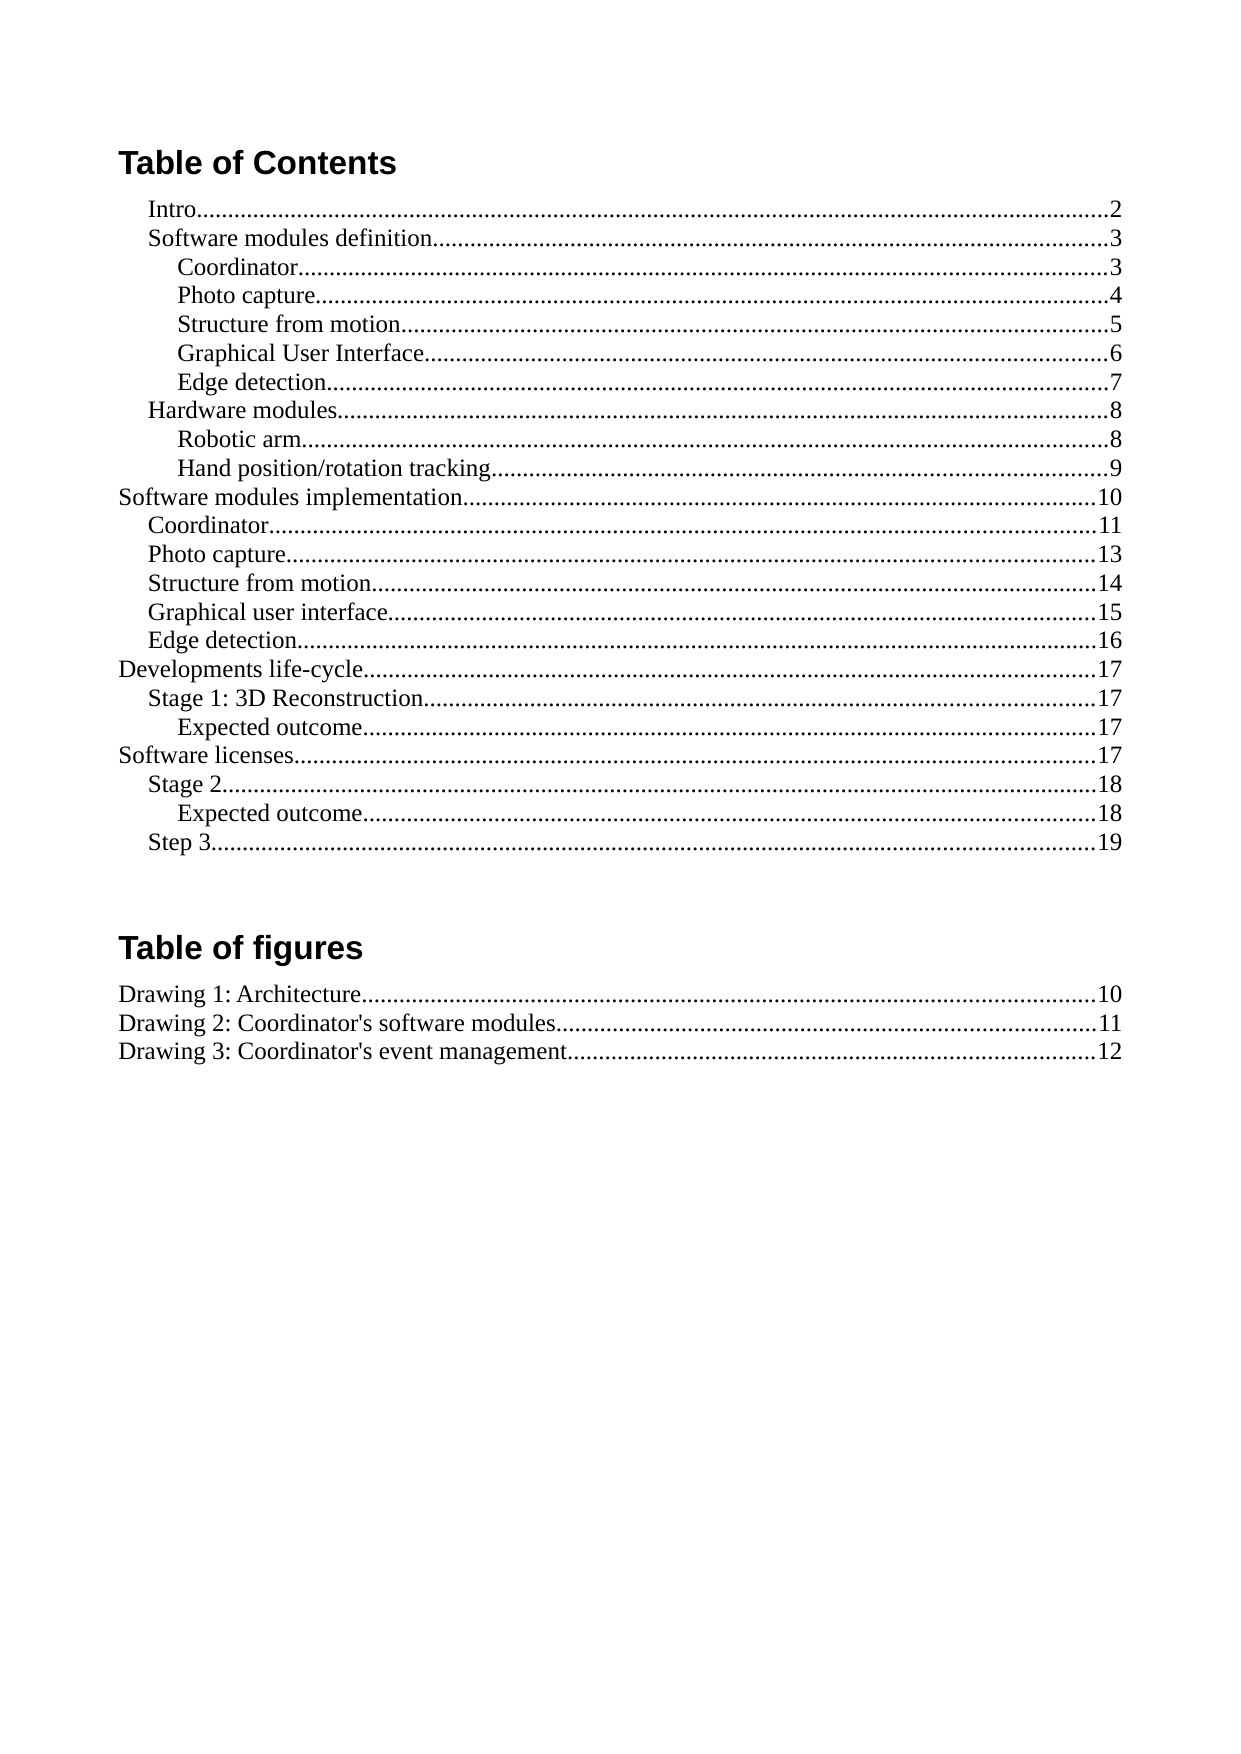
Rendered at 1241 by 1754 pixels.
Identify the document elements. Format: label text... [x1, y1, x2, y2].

text Drawing 2: Coordinator's software modules 11 [118, 1008, 1122, 1036]
text Robotic arm 8 [177, 424, 1122, 453]
text Expected outcome 17 [177, 712, 1122, 740]
text Coordinator 11 [148, 510, 1122, 539]
text Software licenses 17 [118, 740, 1122, 769]
text Hardware modules 8 [148, 395, 1122, 424]
text Developments life-cycle 17 [118, 654, 1122, 683]
text Coordinator 3 [177, 252, 1122, 280]
subtitle Table of figures [118, 928, 1122, 966]
text Stage 1: 3D Reconstruction 17 [148, 683, 1122, 712]
text Edge detection 7 [177, 367, 1122, 395]
text Stage 2 18 [148, 769, 1122, 798]
text Edge detection 16 [148, 625, 1122, 654]
text Photo capture 13 [148, 539, 1122, 568]
text Graphical user interface 15 [148, 597, 1122, 625]
subtitle Table of Contents [118, 143, 1122, 182]
text Structure from motion 14 [148, 568, 1122, 597]
text Software modules definition 3 [148, 223, 1122, 252]
text Drawing 3: Coordinator's event management 12 [118, 1036, 1122, 1065]
text Expected outcome 18 [177, 798, 1122, 827]
text Structure from motion 5 [177, 309, 1122, 338]
text Drawing 1: Architecture 10 [118, 979, 1122, 1008]
text Graphical User Interface 6 [177, 338, 1122, 367]
text Photo capture 4 [177, 280, 1122, 309]
text Hand position/rotation tracking 9 [177, 453, 1122, 482]
text Intro 2 [148, 194, 1122, 223]
text Step 3 19 [148, 827, 1122, 855]
text Software modules implementation 10 [118, 482, 1122, 510]
